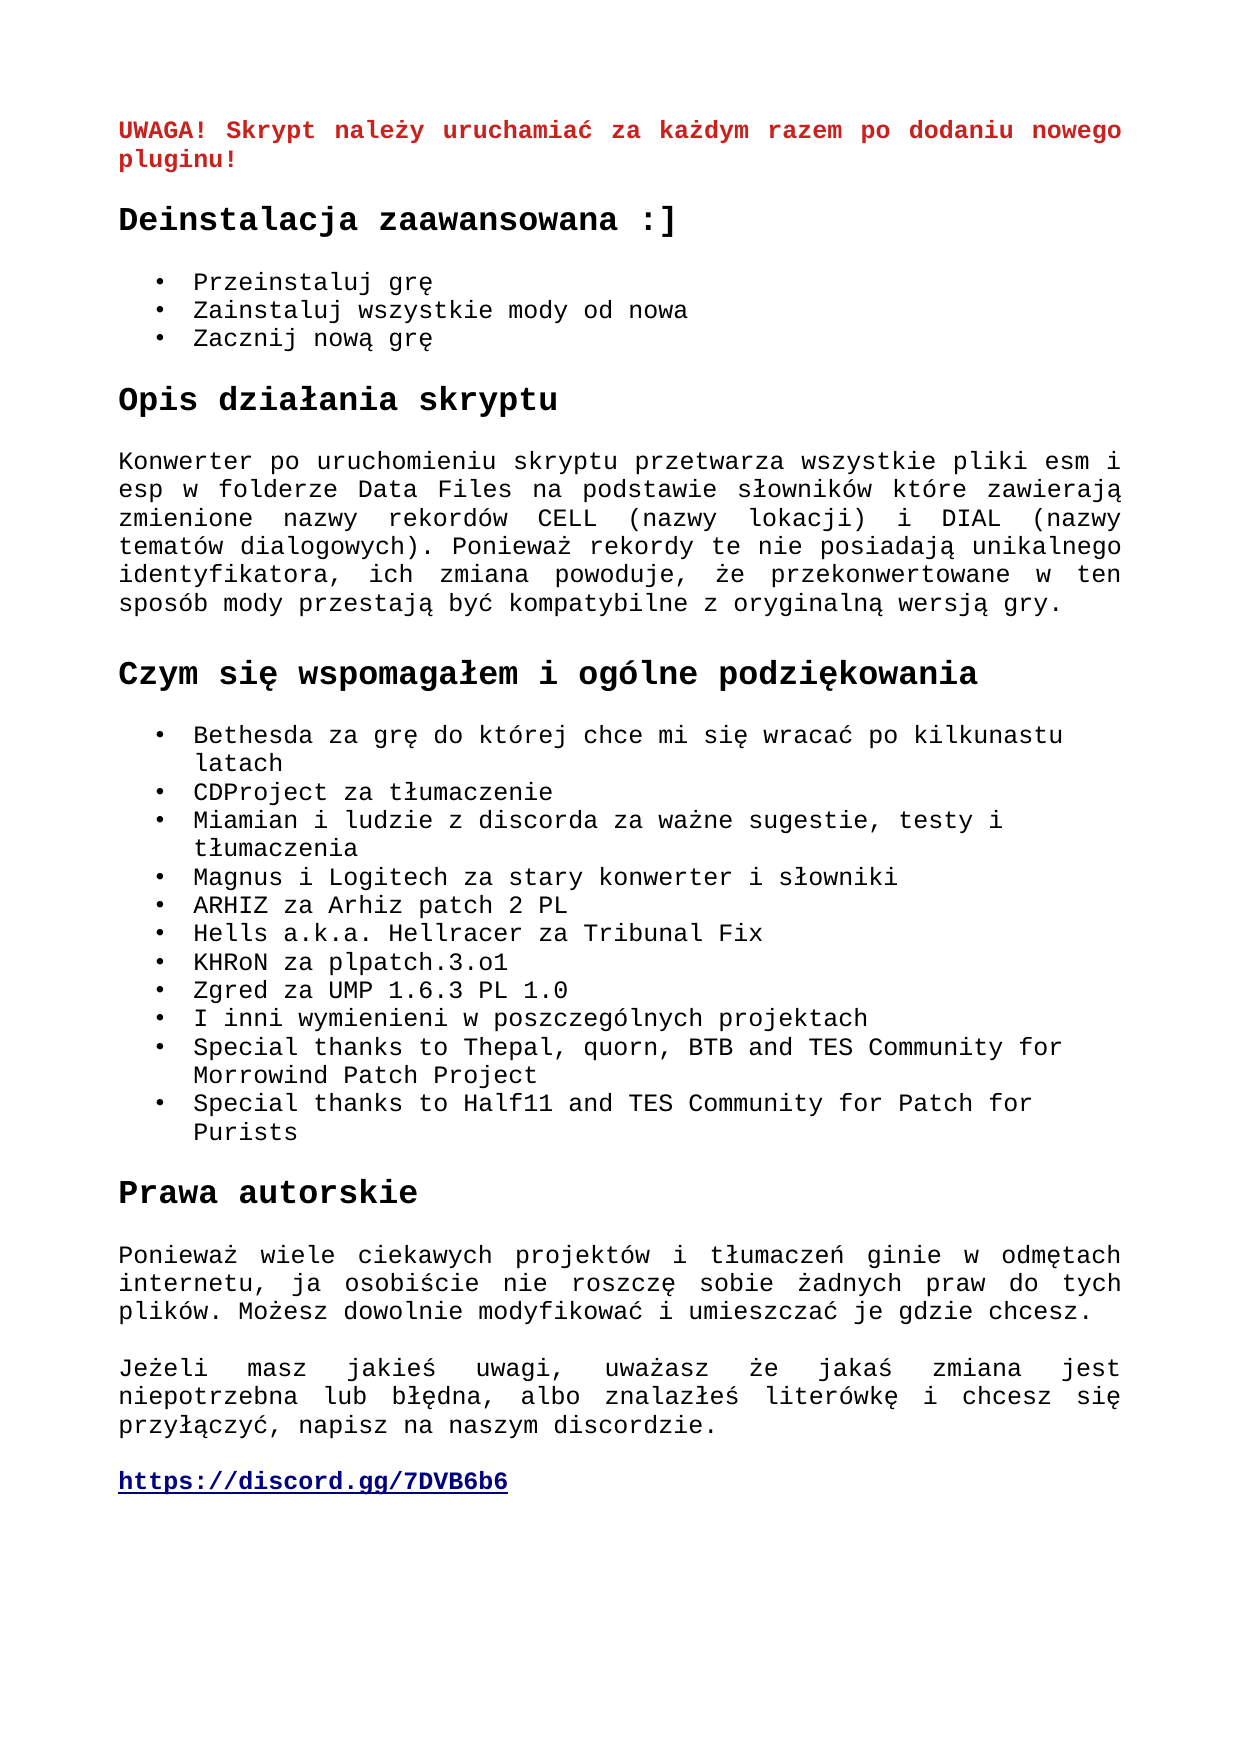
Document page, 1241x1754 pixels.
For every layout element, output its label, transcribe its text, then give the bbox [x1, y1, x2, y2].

list Hells a.k.a. Hellracer za Tribunal Fix [156, 921, 1122, 949]
list Przeinstaluj grę [156, 269, 1122, 298]
text UWAGA! Skrypt należy uruchamiać za każdym razem po dodaniu nowego pluginu! [118, 118, 1122, 175]
list Zgred za UMP 1.6.3 PL 1.0 [156, 978, 1122, 1006]
text Konwerter po uruchomieniu skryptu przetwarza wszystkie pliki esm i esp w folderze Data Files na podstawie słowników które zawierają zmienione nazwy rekordów CELL (nazwy lokacji) i DIAL (nazwy tematów dialogowych). Ponieważ rekordy te nie posiadają unikalnego identyfikatora, ich zmiana powoduje, że przekonwertowane w ten sposób mody przestają być kompatybilne z oryginalną wersją gry. [118, 449, 1122, 619]
text Ponieważ wiele ciekawych projektów i tłumaczeń ginie w odmętach internetu, ja osobiście nie roszczę sobie żadnych praw do tych plików. Możesz dowolnie modyfikować i umieszczać je gdzie chcesz. [118, 1242, 1122, 1327]
list I inni wymienieni w poszczególnych projektach [156, 1006, 1122, 1034]
text Prawa autorskie [118, 1176, 1122, 1214]
list Special thanks to Thepal, quorn, BTB and TES Community for Morrowind Patch Project [156, 1034, 1122, 1091]
text https://discord.gg/7DVB6b6 [118, 1469, 1122, 1497]
list CDProject za tłumaczenie [156, 779, 1122, 808]
text Czym się wspomagałem i ogólne podziękowania [118, 657, 1122, 694]
list ARHIZ za Arhiz patch 2 PL [156, 893, 1122, 921]
list Miamian i ludzie z discorda za ważne sugestie, testy i tłumaczenia [156, 808, 1122, 864]
list Zacznij nową grę [156, 326, 1122, 354]
text Jeżeli masz jakieś uwagi, uważasz że jakaś zmiana jest niepotrzebna lub błędna, albo znalazłeś literówkę i chcesz się przyłączyć, napisz na naszym discordzie. [118, 1356, 1122, 1441]
text Deinstalacja zaawansowana :] [118, 203, 1122, 241]
text Opis działania skryptu [118, 383, 1122, 420]
list Bethesda za grę do której chce mi się wracać po kilkunastu latach [156, 723, 1122, 779]
list KHRoN za plpatch.3.o1 [156, 949, 1122, 978]
list Zainstaluj wszystkie mody od nowa [156, 298, 1122, 326]
list Magnus i Logitech za stary konwerter i słowniki [156, 864, 1122, 893]
list Special thanks to Half11 and TES Community for Patch for Purists [156, 1091, 1122, 1148]
